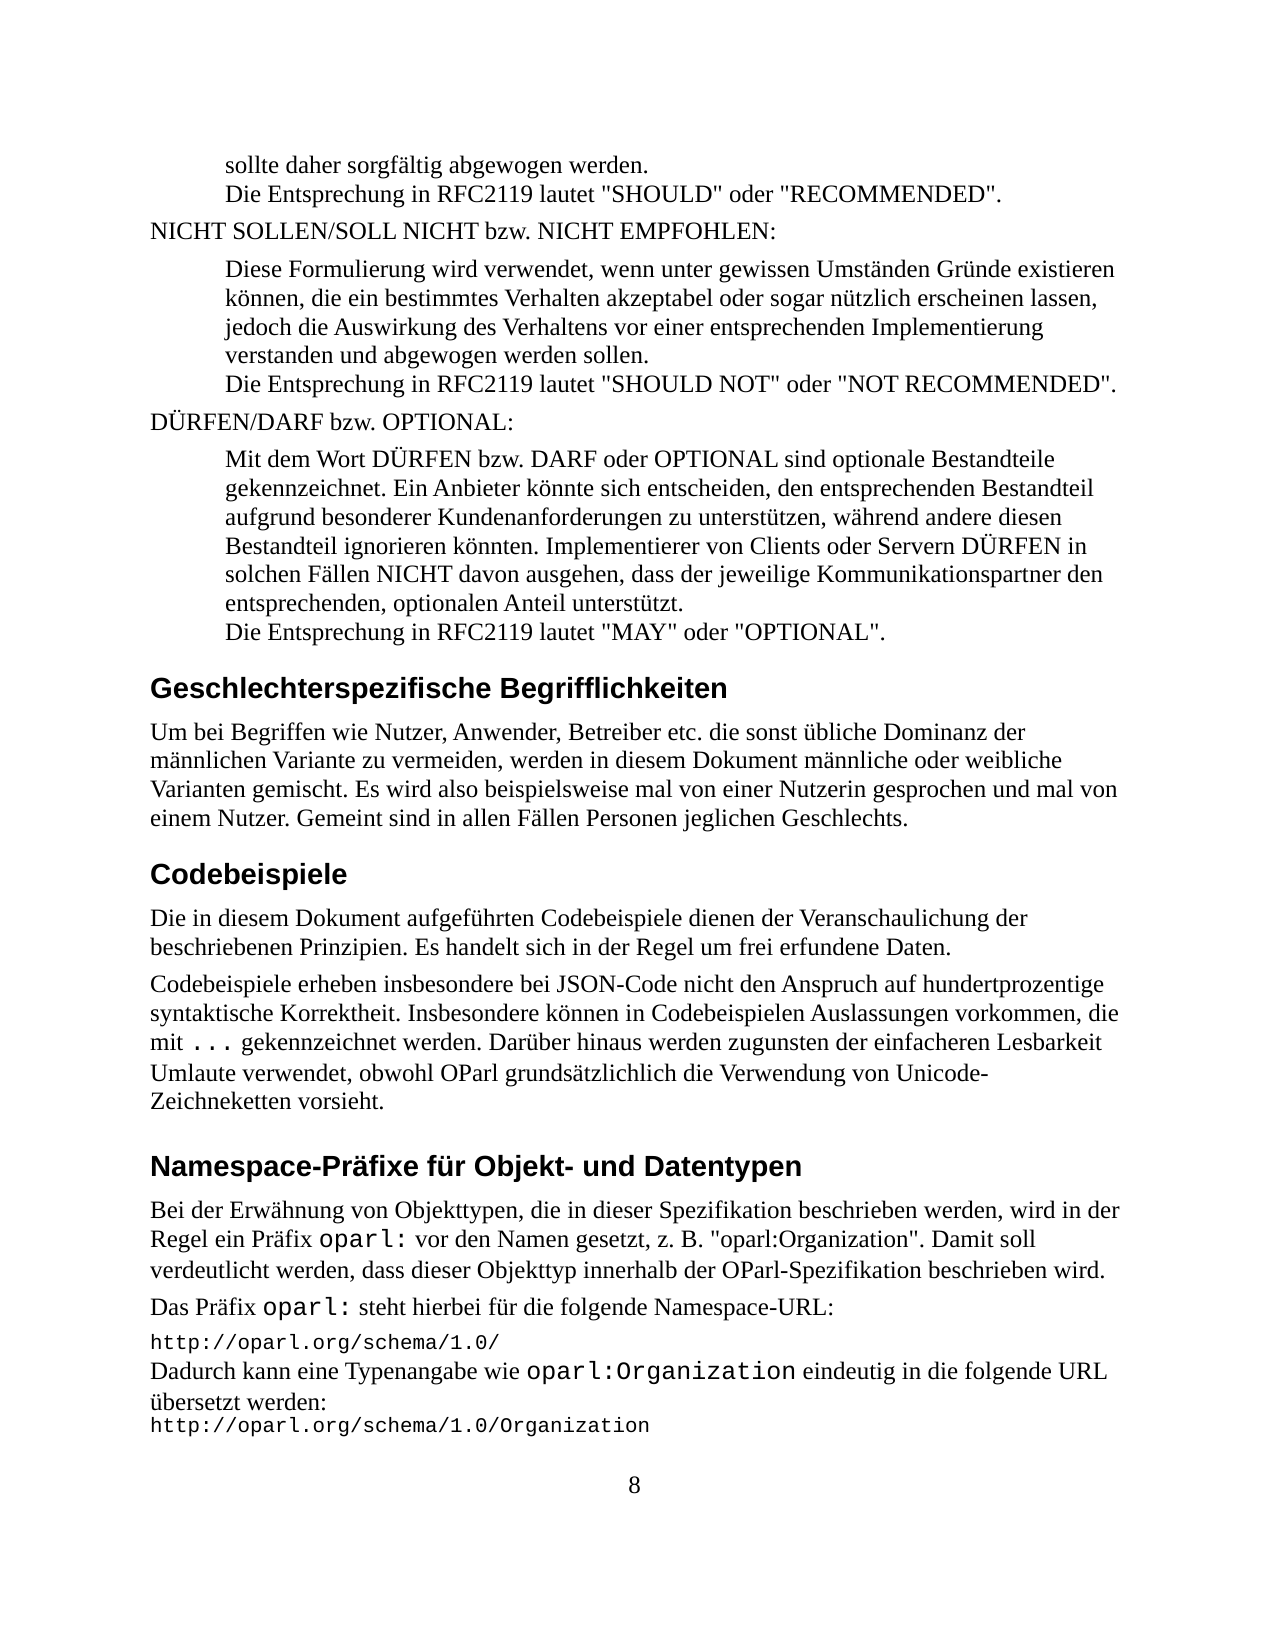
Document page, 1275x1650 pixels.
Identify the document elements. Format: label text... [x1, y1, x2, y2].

text NICHT SOLLEN/SOLL NICHT bzw. NICHT EMPFOHLEN: [150, 216, 1125, 245]
text sollte daher sorgfältig abgewogen werden. [225, 150, 1125, 179]
text DÜRFEN/DARF bzw. OPTIONAL: [150, 407, 1125, 436]
text Codebeispiele erheben insbesondere bei JSON-Code nicht den Anspruch auf hundertprozentige syntaktische Korrektheit. Insbesondere können in Codebeispielen Auslassungen vorkommen, die mit ... gekennzeichnet werden. Darüber hinaus werden zugunsten der einfacheren Lesbarkeit Umlaute verwendet, obwohl OParl grundsätzlichlich die Verwendung von Unicode-Zeichneketten vorsieht. [150, 969, 1125, 1115]
subtitle Codebeispiele [150, 857, 1125, 890]
text Dadurch kann eine Typenangabe wie oparl:Organization eindeutig in die folgende URL übersetzt werden: [150, 1356, 1125, 1416]
text Bei der Erwähnung von Objekttypen, die in dieser Spezifikation beschrieben werden, wird in der Regel ein Präfix oparl: vor den Namen gesetzt, z. B. "oparl:Organization". Damit soll verdeutlicht werden, dass dieser Objekttyp innerhalb der OParl-Spezifikation beschrieben wird. [150, 1195, 1125, 1283]
text Diese Formulierung wird verwendet, wenn unter gewissen Umständen Gründe existieren können, die ein bestimmtes Verhalten akzeptabel oder sogar nützlich erscheinen lassen, jedoch die Auswirkung des Verhaltens vor einer entsprechenden Implementierung verstanden und abgewogen werden sollen. [225, 254, 1125, 369]
text Die in diesem Dokument aufgeführten Codebeispiele dienen der Veranschaulichung der beschriebenen Prinzipien. Es handelt sich in der Regel um frei erfundene Daten. [150, 903, 1125, 960]
text Um bei Begriffen wie Nutzer, Anwender, Betreiber etc. die sonst übliche Dominanz der männlichen Variante zu vermeiden, werden in diesem Dokument männliche oder weibliche Varianten gemischt. Es wird also beispielsweise mal von einer Nutzerin gesprochen und mal von einem Nutzer. Gemeint sind in allen Fällen Personen jeglichen Geschlechts. [150, 717, 1125, 832]
text Die Entsprechung in RFC2119 lautet "SHOULD" oder "RECOMMENDED". [225, 179, 1125, 207]
text Die Entsprechung in RFC2119 lautet "MAY" oder "OPTIONAL". [225, 617, 1125, 646]
text Die Entsprechung in RFC2119 lautet "SHOULD NOT" oder "NOT RECOMMENDED". [225, 369, 1125, 398]
text Mit dem Wort DÜRFEN bzw. DARF oder OPTIONAL sind optionale Bestandteile gekennzeichnet. Ein Anbieter könnte sich entscheiden, den entsprechenden Bestandteil aufgrund besonderer Kundenanforderungen zu unterstützen, während andere diesen Bestandteil ignorieren könnten. Implementierer von Clients oder Servern DÜRFEN in solchen Fällen NICHT davon ausgehen, dass der jeweilige Kommunikationspartner den entsprechenden, optionalen Anteil unterstützt. [225, 444, 1125, 617]
subtitle Geschlechterspezifische Begrifflichkeiten [150, 671, 1125, 704]
text Das Präfix oparl: steht hierbei für die folgende Namespace-URL: [150, 1292, 1125, 1323]
text http://oparl.org/schema/1.0/Organization [150, 1416, 1125, 1439]
text http://oparl.org/schema/1.0/ [150, 1332, 1125, 1356]
subtitle Namespace-Präfixe für Objekt- und Datentypen [150, 1149, 1125, 1183]
